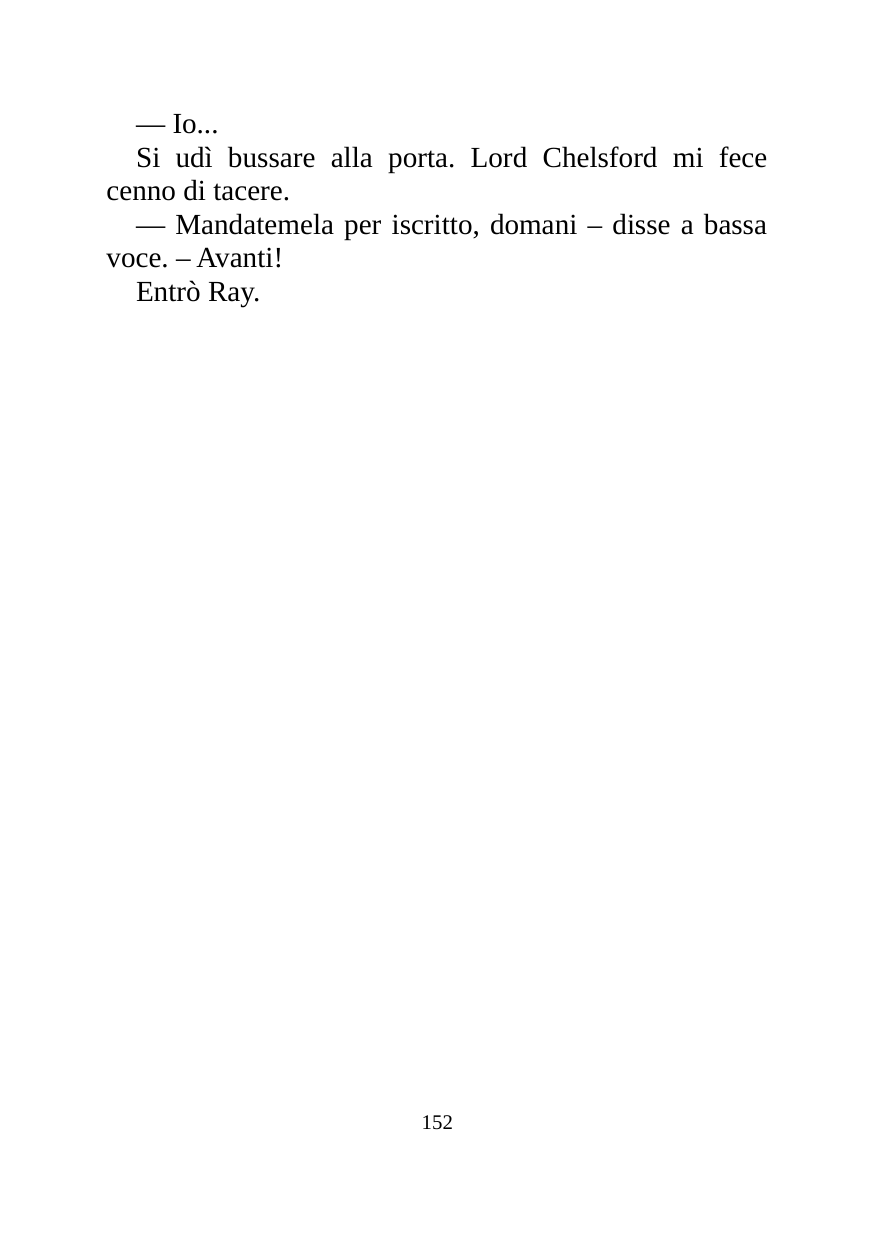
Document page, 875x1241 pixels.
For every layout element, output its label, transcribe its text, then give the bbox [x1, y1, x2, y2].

text — Mandatemela per iscritto, domani – disse a bassa voce. – Avanti! [106, 207, 768, 274]
text Entrò Ray. [106, 274, 768, 307]
text Si udì bussare alla porta. Lord Chelsford mi fece cenno di tacere. [106, 140, 768, 207]
text — Io... [106, 106, 768, 140]
